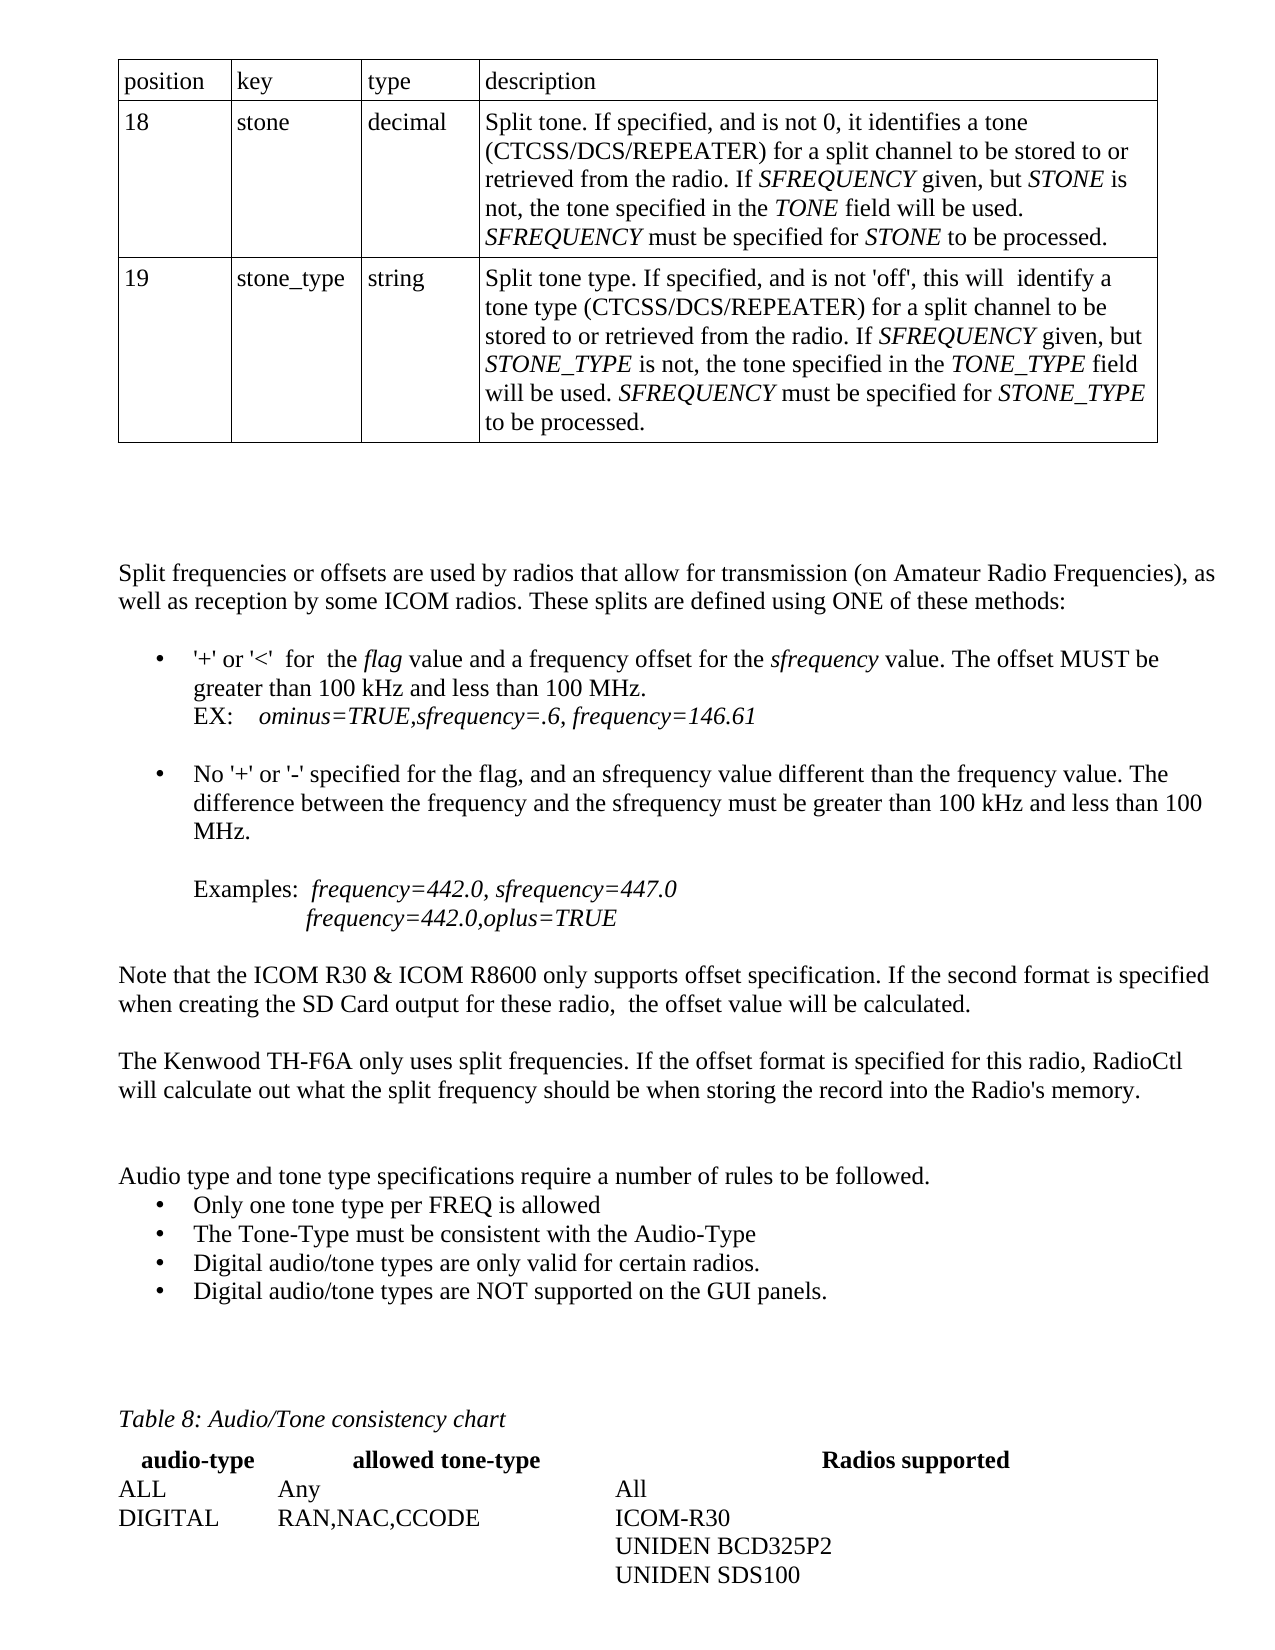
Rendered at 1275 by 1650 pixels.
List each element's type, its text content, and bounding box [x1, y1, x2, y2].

table_cell All [615, 1474, 1217, 1503]
table_cell Any [278, 1474, 615, 1503]
text Audio type and tone type specifications require a number of rules to be followed. [118, 1161, 1216, 1190]
table_cell stone_type [232, 258, 361, 442]
table_cell Split tone type. If specified, and is not 'off', this will identify a tone type (CTCSS/DCS/REPEATER) for a split channel to be stored to or retrieved from the radio. If SFREQUENCY given, but STONE_TYPE is not, the tone specified in the TONE_TYPE field will be used. SFREQUENCY must be specified for STONE_TYPE to be processed. [480, 258, 1157, 442]
list No '+' or '-' specified for the flag, and an sfrequency value different than the frequency value. The difference between the frequency and the sfrequency must be greater than 100 kHz and less than 100 MHz. [156, 759, 1216, 845]
table_cell ALL [118, 1474, 277, 1503]
text Table 8: Audio/Tone consistency chart [118, 1404, 1216, 1433]
table_cell stone [232, 101, 361, 257]
table_header Radios supported [615, 1445, 1217, 1474]
list Digital audio/tone types are NOT supported on the GUI panels. [156, 1276, 1216, 1305]
table_cell decimal [362, 101, 479, 257]
table_header allowed tone-type [278, 1445, 615, 1474]
table_header description [480, 60, 1157, 100]
table_cell 18 [119, 101, 231, 257]
text The Kenwood TH-F6A only uses split frequencies. If the offset format is specified for this radio, RadioCtl will calculate out what the split frequency should be when storing the record into the Radio's memory. [118, 1046, 1216, 1104]
table_header key [232, 60, 361, 100]
list Only one tone type per FREQ is allowed [156, 1190, 1216, 1219]
list Digital audio/tone types are only valid for certain radios. [156, 1248, 1216, 1276]
table_cell ICOM-R30 UNIDEN BCD325P2 UNIDEN SDS100 [615, 1503, 1217, 1589]
list The Tone-Type must be consistent with the Audio-Type [156, 1219, 1216, 1248]
table_cell Split tone. If specified, and is not 0, it identifies a tone (CTCSS/DCS/REPEATER) for a split channel to be stored to or retrieved from the radio. If SFREQUENCY given, but STONE is not, the tone specified in the TONE field will be used. SFREQUENCY must be specified for STONE to be processed. [480, 101, 1157, 257]
list frequency=442.0,oplus=TRUE [156, 903, 1216, 931]
table_header audio-type [118, 1445, 277, 1474]
table_cell 19 [119, 258, 231, 442]
list '+' or '<' for the flag value and a frequency offset for the sfrequency value. The offset MUST be greater than 100 kHz and less than 100 MHz. EX: ominus=TRUE,sfrequency=.6, frequency=146.61 [156, 644, 1216, 759]
table_cell string [362, 258, 479, 442]
table_header type [362, 60, 479, 100]
list Examples: frequency=442.0, sfrequency=447.0 [156, 845, 1216, 903]
text Split frequencies or offsets are used by radios that allow for transmission (on Amateur Radio Frequencies), as well as reception by some ICOM radios. These splits are defined using ONE of these methods: [118, 558, 1216, 644]
table_cell RAN,NAC,CCODE [278, 1503, 615, 1589]
table_cell DIGITAL [118, 1503, 277, 1589]
text Note that the ICOM R30 & ICOM R8600 only supports offset specification. If the second format is specified when creating the SD Card output for these radio, the offset value will be calculated. [118, 960, 1216, 1018]
table_header position [119, 60, 231, 100]
